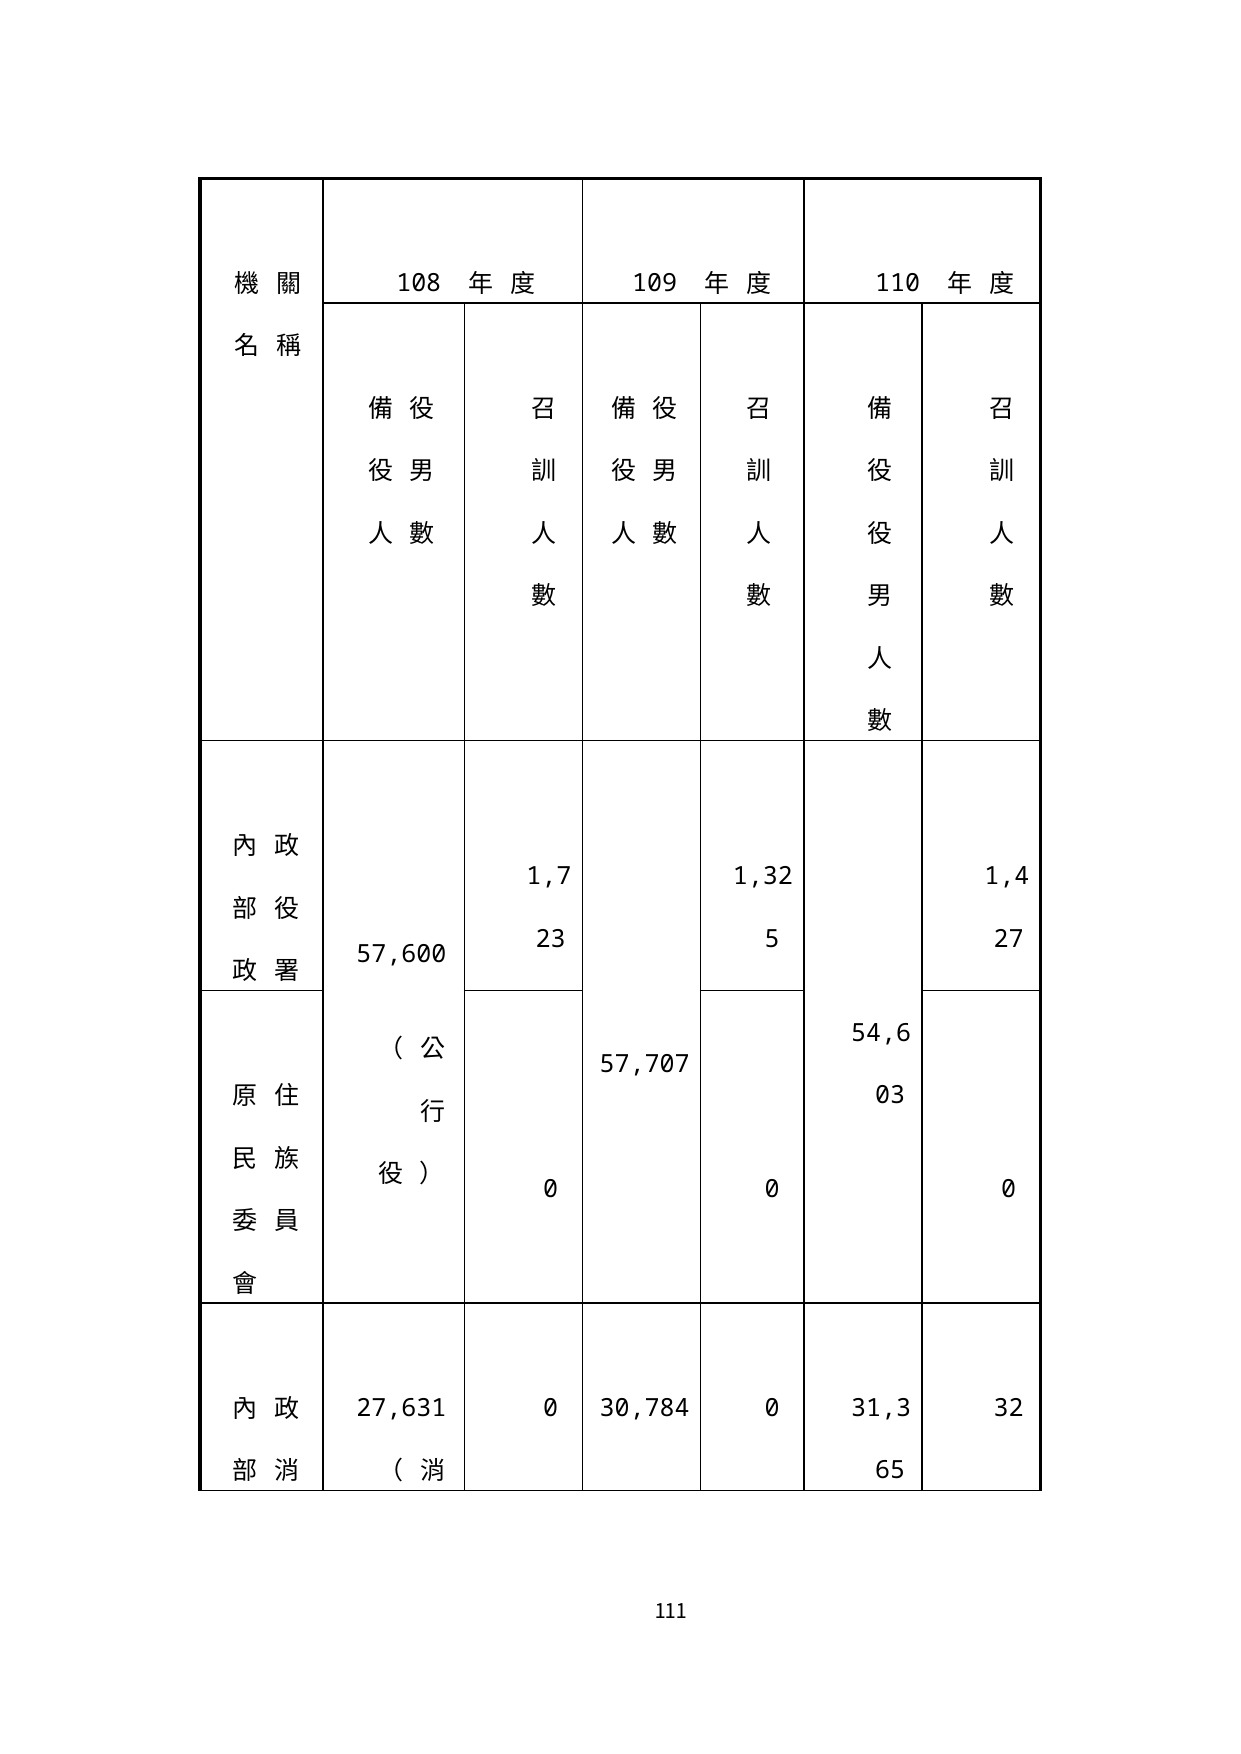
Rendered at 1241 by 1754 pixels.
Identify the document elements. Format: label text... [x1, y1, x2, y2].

table_cell 0 [465, 1304, 582, 1490]
table_cell 0 [701, 991, 803, 1302]
table_header 109年度 [583, 180, 803, 302]
table_header 機關名稱 [202, 180, 322, 740]
table_cell 31,365 [805, 1304, 921, 1490]
table_cell 1,723 [465, 741, 582, 990]
table_cell 1,427 [923, 741, 1039, 990]
table_cell 0 [923, 991, 1039, 1302]
table_cell 0 [701, 1304, 803, 1490]
table_cell 0 [465, 991, 582, 1302]
table_cell 原住民族委員會 [202, 991, 322, 1302]
table_cell 1,325 [701, 741, 803, 990]
table_header 110年度 [805, 180, 1039, 302]
table_cell 內政部消 [202, 1304, 322, 1490]
table_cell 32 [923, 1304, 1039, 1490]
table_cell 召訓人數 [465, 304, 582, 740]
table_cell 內政部役政署 [202, 741, 322, 990]
table_cell 57,600 （公行役） [324, 741, 464, 1302]
table_cell 30,784 [583, 1304, 700, 1490]
table_header 108年度 [324, 180, 582, 302]
table_cell 備役役男人數 [805, 304, 921, 740]
table_cell 備役役男人數 [324, 304, 464, 740]
table_cell 召訓人數 [701, 304, 803, 740]
table_cell 57,707 [583, 741, 700, 1302]
table_cell 召訓人數 [923, 304, 1039, 740]
table_cell 備役役男人數 [583, 304, 700, 740]
table_cell 54,603 [805, 741, 921, 1302]
table_cell 27,631 （消 [324, 1304, 464, 1490]
